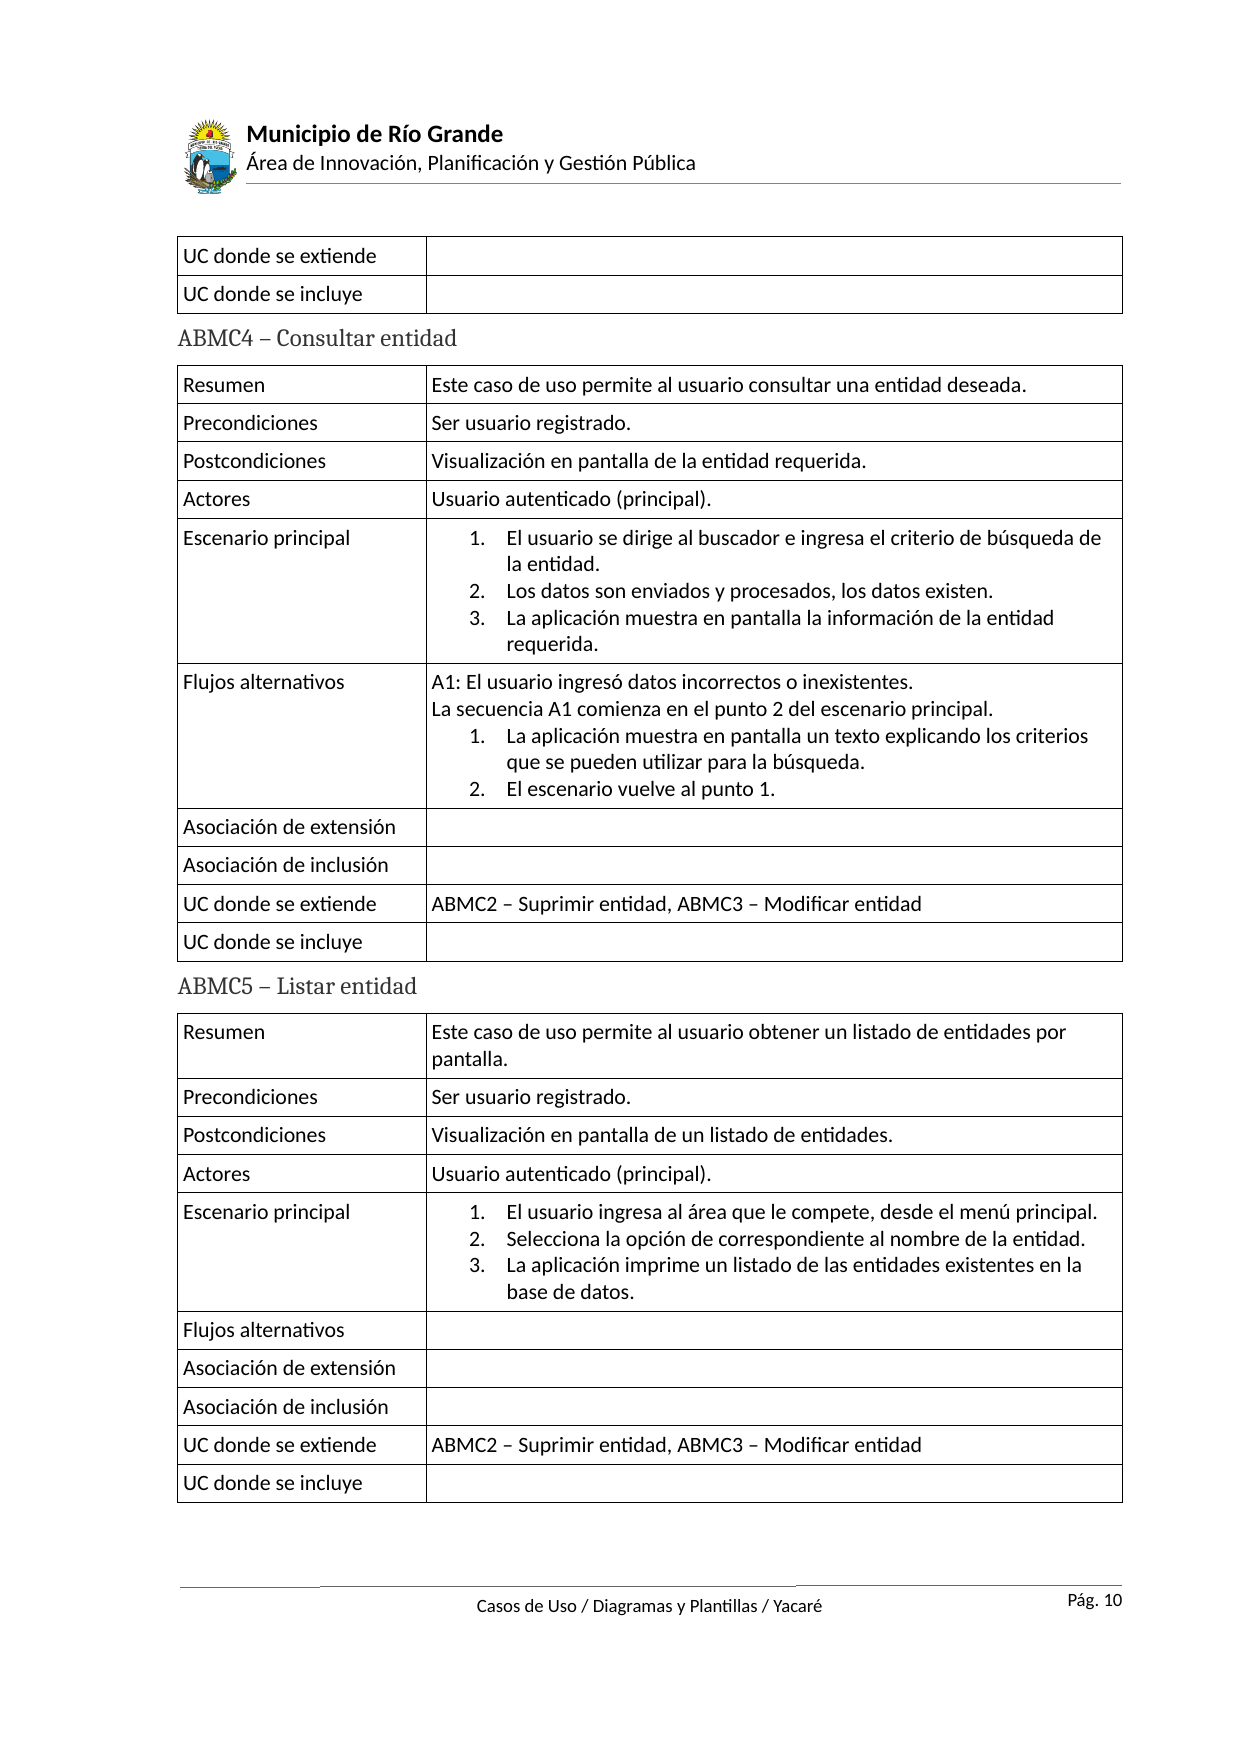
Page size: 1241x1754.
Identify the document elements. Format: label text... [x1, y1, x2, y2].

table_cell [427, 1350, 1122, 1387]
table_cell Visualización en pantalla de la entidad requerida. [427, 442, 1122, 479]
table_cell Postcondiciones [178, 1117, 426, 1154]
table_cell El usuario se dirige al buscador e ingresa el criterio de búsqueda de la entidad. Los datos son enviados y procesados, los datos existen. La aplicación muestra en pantalla la información de la entidad requerida. [427, 519, 1122, 663]
table_cell Asociación de inclusión [178, 847, 426, 884]
table_cell Ser usuario registrado. [427, 404, 1122, 441]
table_cell [427, 1312, 1122, 1349]
table_cell Escenario principal [178, 519, 426, 663]
table_cell Flujos alternativos [178, 664, 426, 808]
table_cell [427, 809, 1122, 846]
table_cell [427, 923, 1122, 961]
table_cell ABMC2 – Suprimir entidad, ABMC3 – Modificar entidad [427, 885, 1122, 922]
table_cell Escenario principal [178, 1193, 426, 1311]
table_cell Ser usuario registrado. [427, 1079, 1122, 1116]
subtitle ABMC5 – Listar entidad [177, 972, 1122, 1001]
table_cell UC donde se extiende [178, 885, 426, 922]
table_cell [427, 276, 1122, 313]
table_cell Asociación de extensión [178, 809, 426, 846]
table_cell UC donde se incluye [178, 923, 426, 961]
table_cell Precondiciones [178, 1079, 426, 1116]
table_cell Postcondiciones [178, 442, 426, 479]
table_header Este caso de uso permite al usuario consultar una entidad deseada. [427, 366, 1122, 403]
table_cell Asociación de extensión [178, 1350, 426, 1387]
table_cell Usuario autenticado (principal). [427, 481, 1122, 518]
table_header Resumen [178, 1014, 426, 1078]
table_cell Visualización en pantalla de un listado de entidades. [427, 1117, 1122, 1154]
table_cell Actores [178, 481, 426, 518]
table_header Resumen [178, 366, 426, 403]
subtitle ABMC4 – Consultar entidad [177, 324, 1122, 353]
table_cell Precondiciones [178, 404, 426, 441]
table_cell A1: El usuario ingresó datos incorrectos o inexistentes. La secuencia A1 comienza en el punto 2 del escenario principal. La aplicación muestra en pantalla un texto explicando los criterios que se pueden utilizar para la búsqueda. El escenario vuelve al punto 1. [427, 664, 1122, 808]
table_cell [427, 237, 1122, 274]
table_cell El usuario ingresa al área que le compete, desde el menú principal. Selecciona la opción de correspondiente al nombre de la entidad. La aplicación imprime un listado de las entidades existentes en la base de datos. [427, 1193, 1122, 1311]
table_cell [427, 1388, 1122, 1425]
table_cell UC donde se extiende [178, 1426, 426, 1463]
table_cell Flujos alternativos [178, 1312, 426, 1349]
table_header Este caso de uso permite al usuario obtener un listado de entidades por pantalla. [427, 1014, 1122, 1078]
table_cell Usuario autenticado (principal). [427, 1155, 1122, 1192]
table_cell UC donde se extiende [178, 237, 426, 274]
table_cell ABMC2 – Suprimir entidad, ABMC3 – Modificar entidad [427, 1426, 1122, 1463]
table_cell Asociación de inclusión [178, 1388, 426, 1425]
table_cell UC donde se incluye [178, 1465, 426, 1502]
table_cell [427, 847, 1122, 884]
table_cell [427, 1465, 1122, 1502]
table_cell Actores [178, 1155, 426, 1192]
table_cell UC donde se incluye [178, 276, 426, 313]
